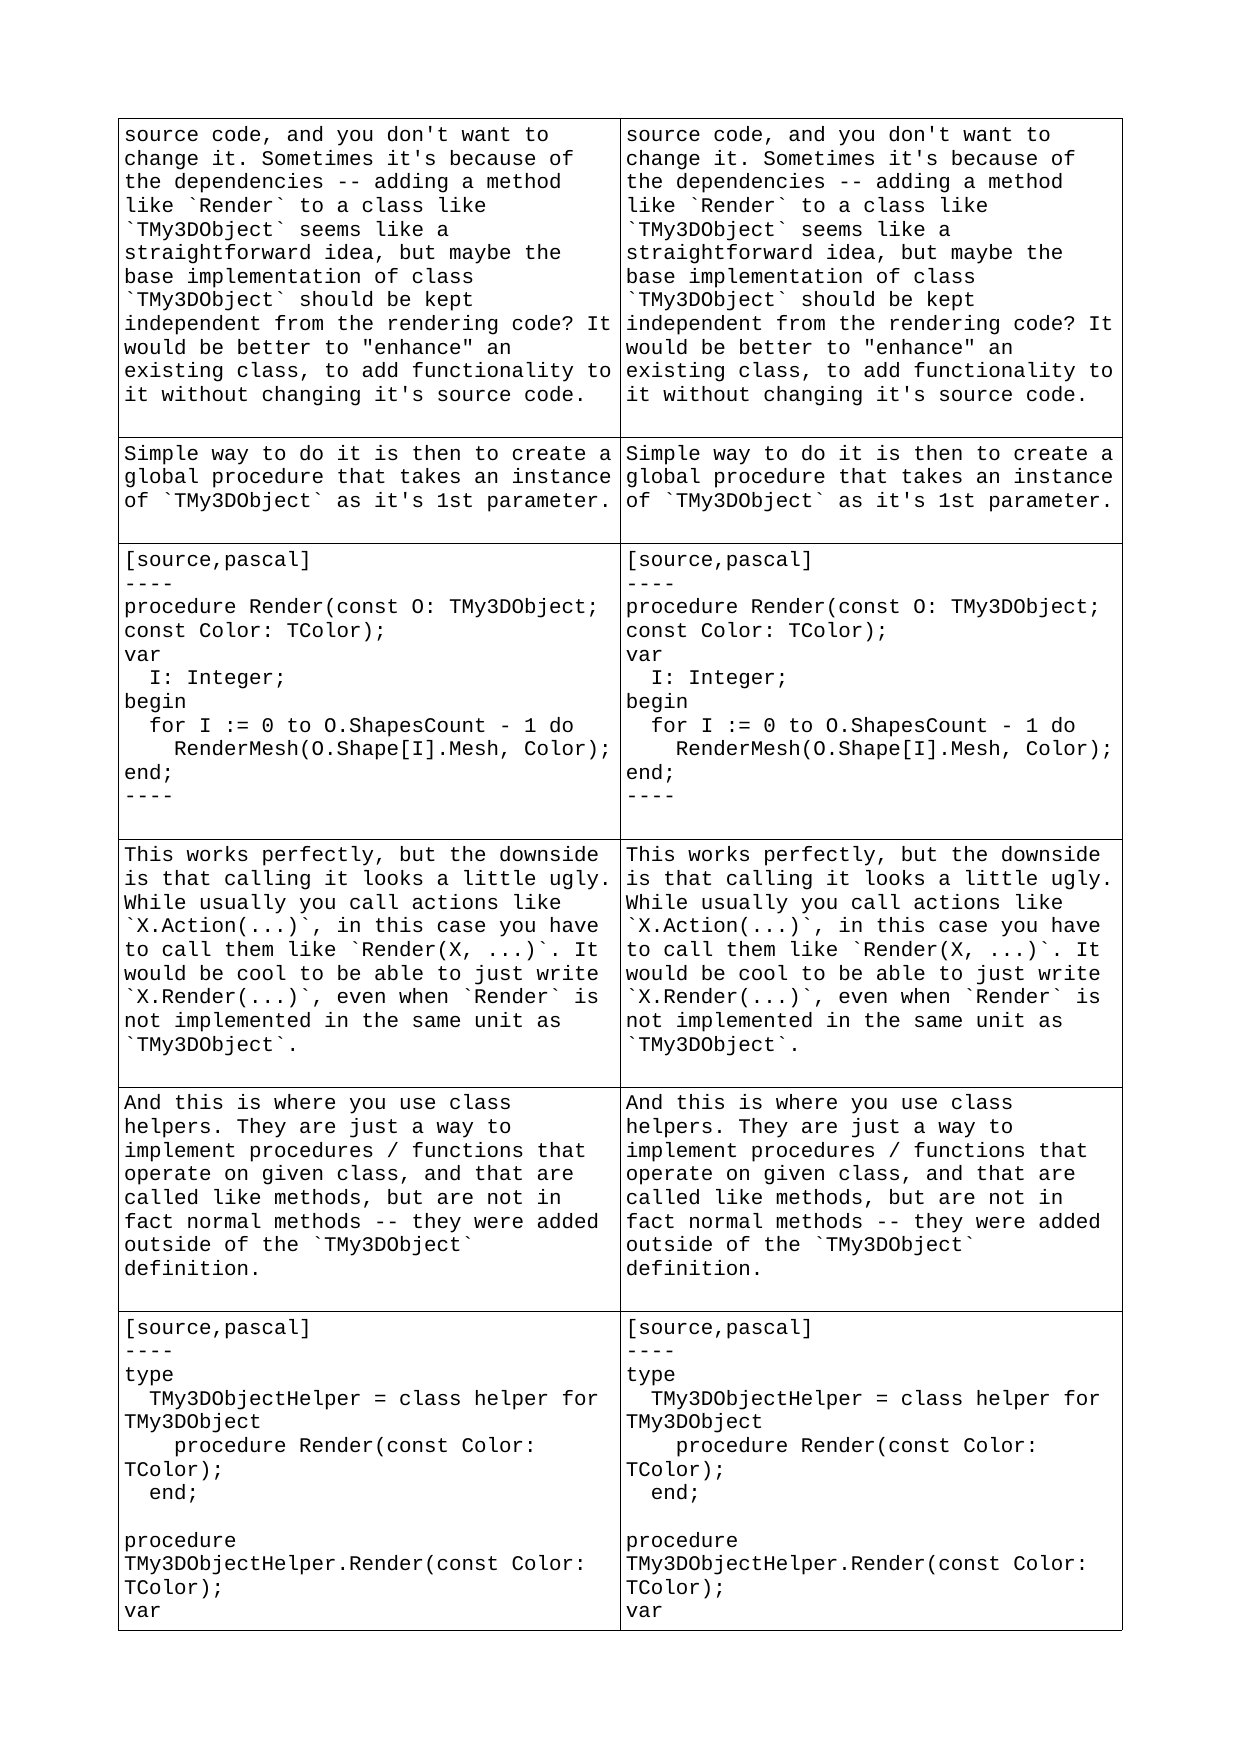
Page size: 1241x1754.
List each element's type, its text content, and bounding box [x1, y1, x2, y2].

table_cell This works perfectly, but the downside is that calling it looks a little ugly. While usually you call actions like `X.Action(...)`, in this case you have to call them like `Render(X, ...)`. It would be cool to be able to just write `X.Render(...)`, even when `Render` is not implemented in the same unit as `TMy3DObject`. [119, 840, 620, 1087]
table_cell [source,pascal] ---- type TMy3DObjectHelper = class helper for TMy3DObject procedure Render(const Color: TColor); end; procedure TMy3DObjectHelper.Render(const Color: TColor); var [119, 1312, 620, 1630]
table_cell [source,pascal] ---- procedure Render(const O: TMy3DObject; const Color: TColor); var I: Integer; begin for I := 0 to O.ShapesCount - 1 do RenderMesh(O.Shape[I].Mesh, Color); end; ---- [119, 544, 620, 838]
table_cell And this is where you use class helpers. They are just a way to implement procedures / functions that operate on given class, and that are called like methods, but are not in fact normal methods -- they were added outside of the `TMy3DObject` definition. [119, 1088, 620, 1311]
table_cell This works perfectly, but the downside is that calling it looks a little ugly. While usually you call actions like `X.Action(...)`, in this case you have to call them like `Render(X, ...)`. It would be cool to be able to just write `X.Render(...)`, even when `Render` is not implemented in the same unit as `TMy3DObject`. [621, 840, 1122, 1087]
table_cell [source,pascal] ---- procedure Render(const O: TMy3DObject; const Color: TColor); var I: Integer; begin for I := 0 to O.ShapesCount - 1 do RenderMesh(O.Shape[I].Mesh, Color); end; ---- [621, 544, 1122, 838]
table_cell Simple way to do it is then to create a global procedure that takes an instance of `TMy3DObject` as it's 1st parameter. [621, 438, 1122, 543]
table_cell Simple way to do it is then to create a global procedure that takes an instance of `TMy3DObject` as it's 1st parameter. [119, 438, 620, 543]
table_cell source code, and you don't want to change it. Sometimes it's because of the dependencies -- adding a method like `Render` to a class like `TMy3DObject` seems like a straightforward idea, but maybe the base implementation of class `TMy3DObject` should be kept independent from the rendering code? It would be better to "enhance" an existing class, to add functionality to it without changing it's source code. [621, 119, 1122, 437]
table_cell And this is where you use class helpers. They are just a way to implement procedures / functions that operate on given class, and that are called like methods, but are not in fact normal methods -- they were added outside of the `TMy3DObject` definition. [621, 1088, 1122, 1311]
table_cell [source,pascal] ---- type TMy3DObjectHelper = class helper for TMy3DObject procedure Render(const Color: TColor); end; procedure TMy3DObjectHelper.Render(const Color: TColor); var [621, 1312, 1122, 1630]
table_cell source code, and you don't want to change it. Sometimes it's because of the dependencies -- adding a method like `Render` to a class like `TMy3DObject` seems like a straightforward idea, but maybe the base implementation of class `TMy3DObject` should be kept independent from the rendering code? It would be better to "enhance" an existing class, to add functionality to it without changing it's source code. [119, 119, 620, 437]
